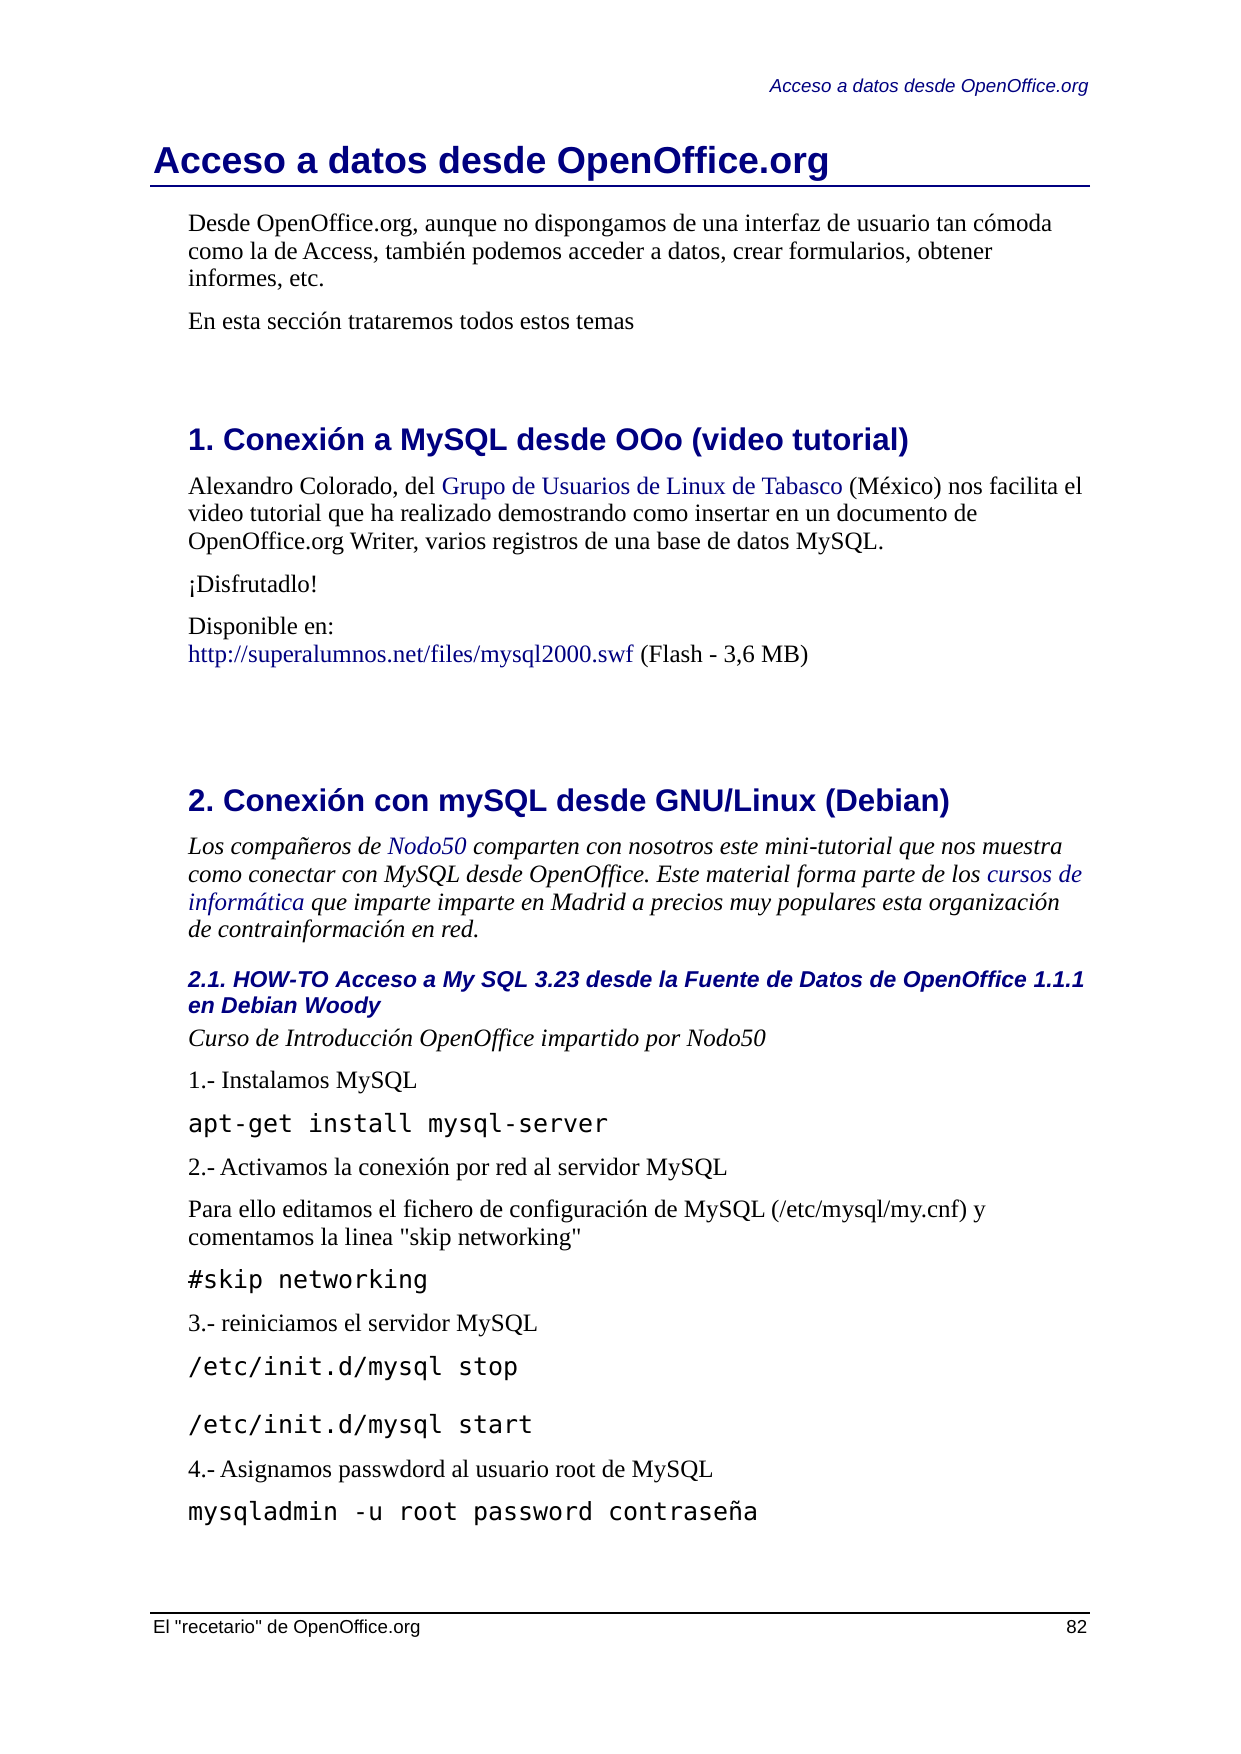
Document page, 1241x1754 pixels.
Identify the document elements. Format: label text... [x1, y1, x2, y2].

text apt-get install mysql-server [188, 1109, 1090, 1138]
text Disponible en: http://superalumnos.net/files/mysql2000.swf (Flash - 3,6 MB) [188, 612, 1090, 668]
text Los compañeros de Nodo50 comparten con nosotros este mini-tutorial que nos muestra como conectar con MySQL desde OpenOffice. Este material forma parte de los cursos de informática que imparte imparte en Madrid a precios muy populares esta organización de contrainformación en red. [188, 832, 1090, 943]
text /etc/init.d/mysql stop /etc/init.d/mysql start [188, 1352, 1090, 1440]
subtitle Conexión a MySQL desde OOo (video tutorial) [188, 422, 1090, 457]
text 1.- Instalamos MySQL [188, 1066, 1090, 1094]
text Alexandro Colorado, del Grupo de Usuarios de Linux de Tabasco (México) nos facilita el video tutorial que ha realizado demostrando como insertar en un documento de OpenOffice.org Writer, varios registros de una base de datos MySQL. [188, 472, 1090, 555]
text 3.- reiniciamos el servidor MySQL [188, 1309, 1090, 1337]
subtitle Acceso a datos desde OpenOffice.org [150, 137, 1090, 185]
text Para ello editamos el fichero de configuración de MySQL (/etc/mysql/my.cnf) y comentamos la linea "skip networking" [188, 1195, 1090, 1251]
text 2.- Activamos la conexión por red al servidor MySQL [188, 1153, 1090, 1181]
text Desde OpenOffice.org, aunque no dispongamos de una interfaz de usuario tan cómoda como la de Access, también podemos acceder a datos, crear formularios, obtener informes, etc. [188, 209, 1090, 292]
text mysqladmin -u root password contraseña [188, 1497, 1090, 1526]
text En esta sección trataremos todos estos temas [188, 307, 1090, 335]
text #skip networking [188, 1266, 1090, 1295]
subtitle Conexión con mySQL desde GNU/Linux (Debian) [188, 783, 1090, 817]
text ¡Disfrutadlo! [188, 570, 1090, 597]
text 4.- Asignamos passwdord al usuario root de MySQL [188, 1455, 1090, 1482]
subtitle HOW-TO Acceso a My SQL 3.23 desde la Fuente de Datos de OpenOffice 1.1.1 en Debian Woody [188, 967, 1090, 1018]
text Curso de Introducción OpenOffice impartido por Nodo50 [188, 1024, 1090, 1051]
